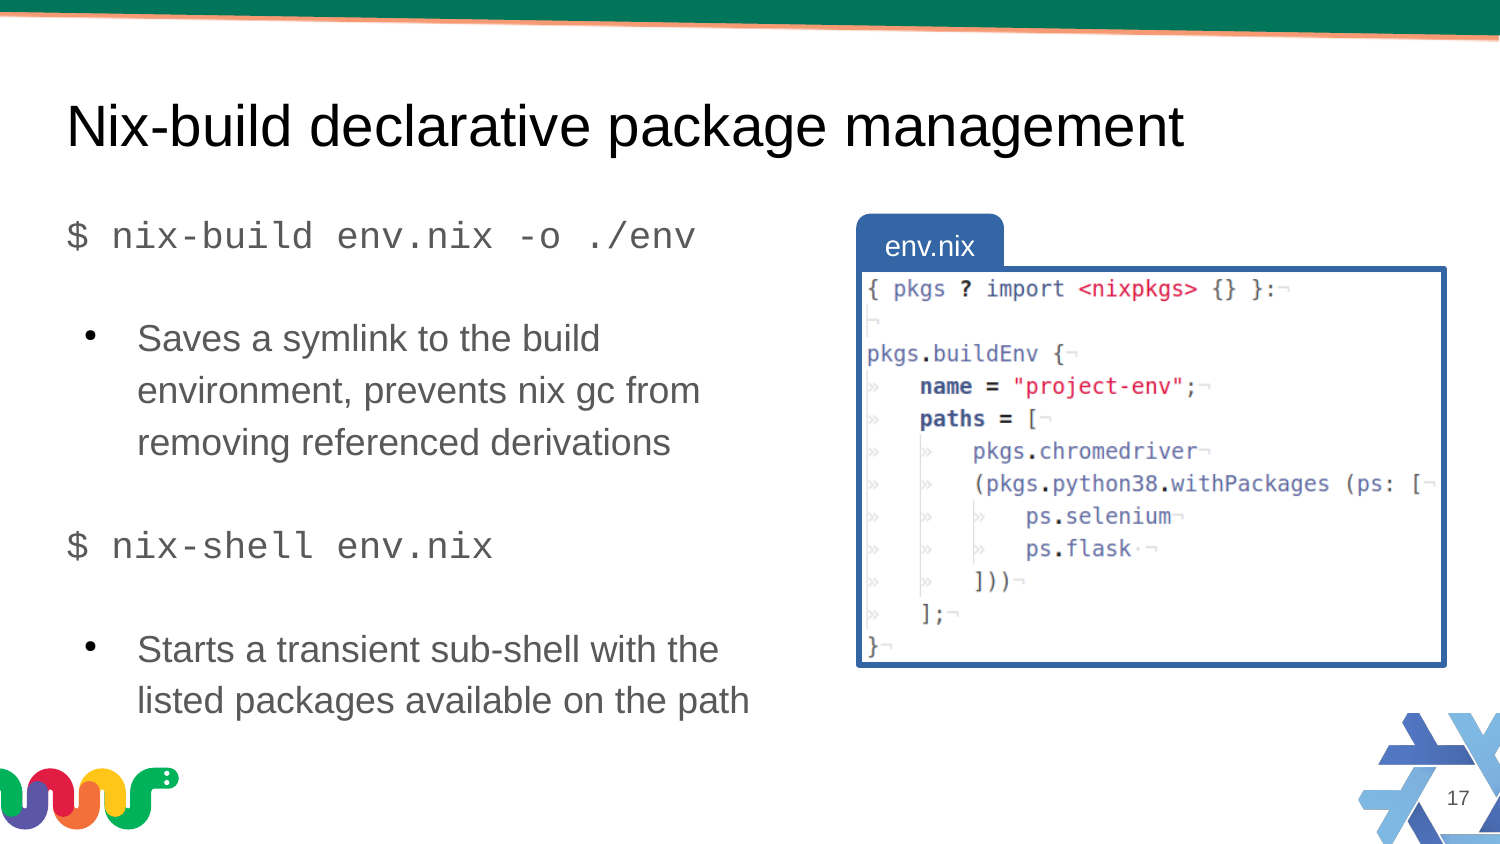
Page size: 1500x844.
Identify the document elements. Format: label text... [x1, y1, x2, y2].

text_box env.nix [859, 216, 1001, 266]
picture [862, 271, 1441, 662]
picture [1358, 713, 1500, 844]
title Nix-build declarative package management [51, 72, 1449, 167]
list $ nix-build env.nix -o ./env Saves a symlink to the build environment, prevents nix gc from removing referenced derivations $ nix-shell env.nix Starts a transient sub-shell with the listed packages available on the path [51, 189, 815, 750]
